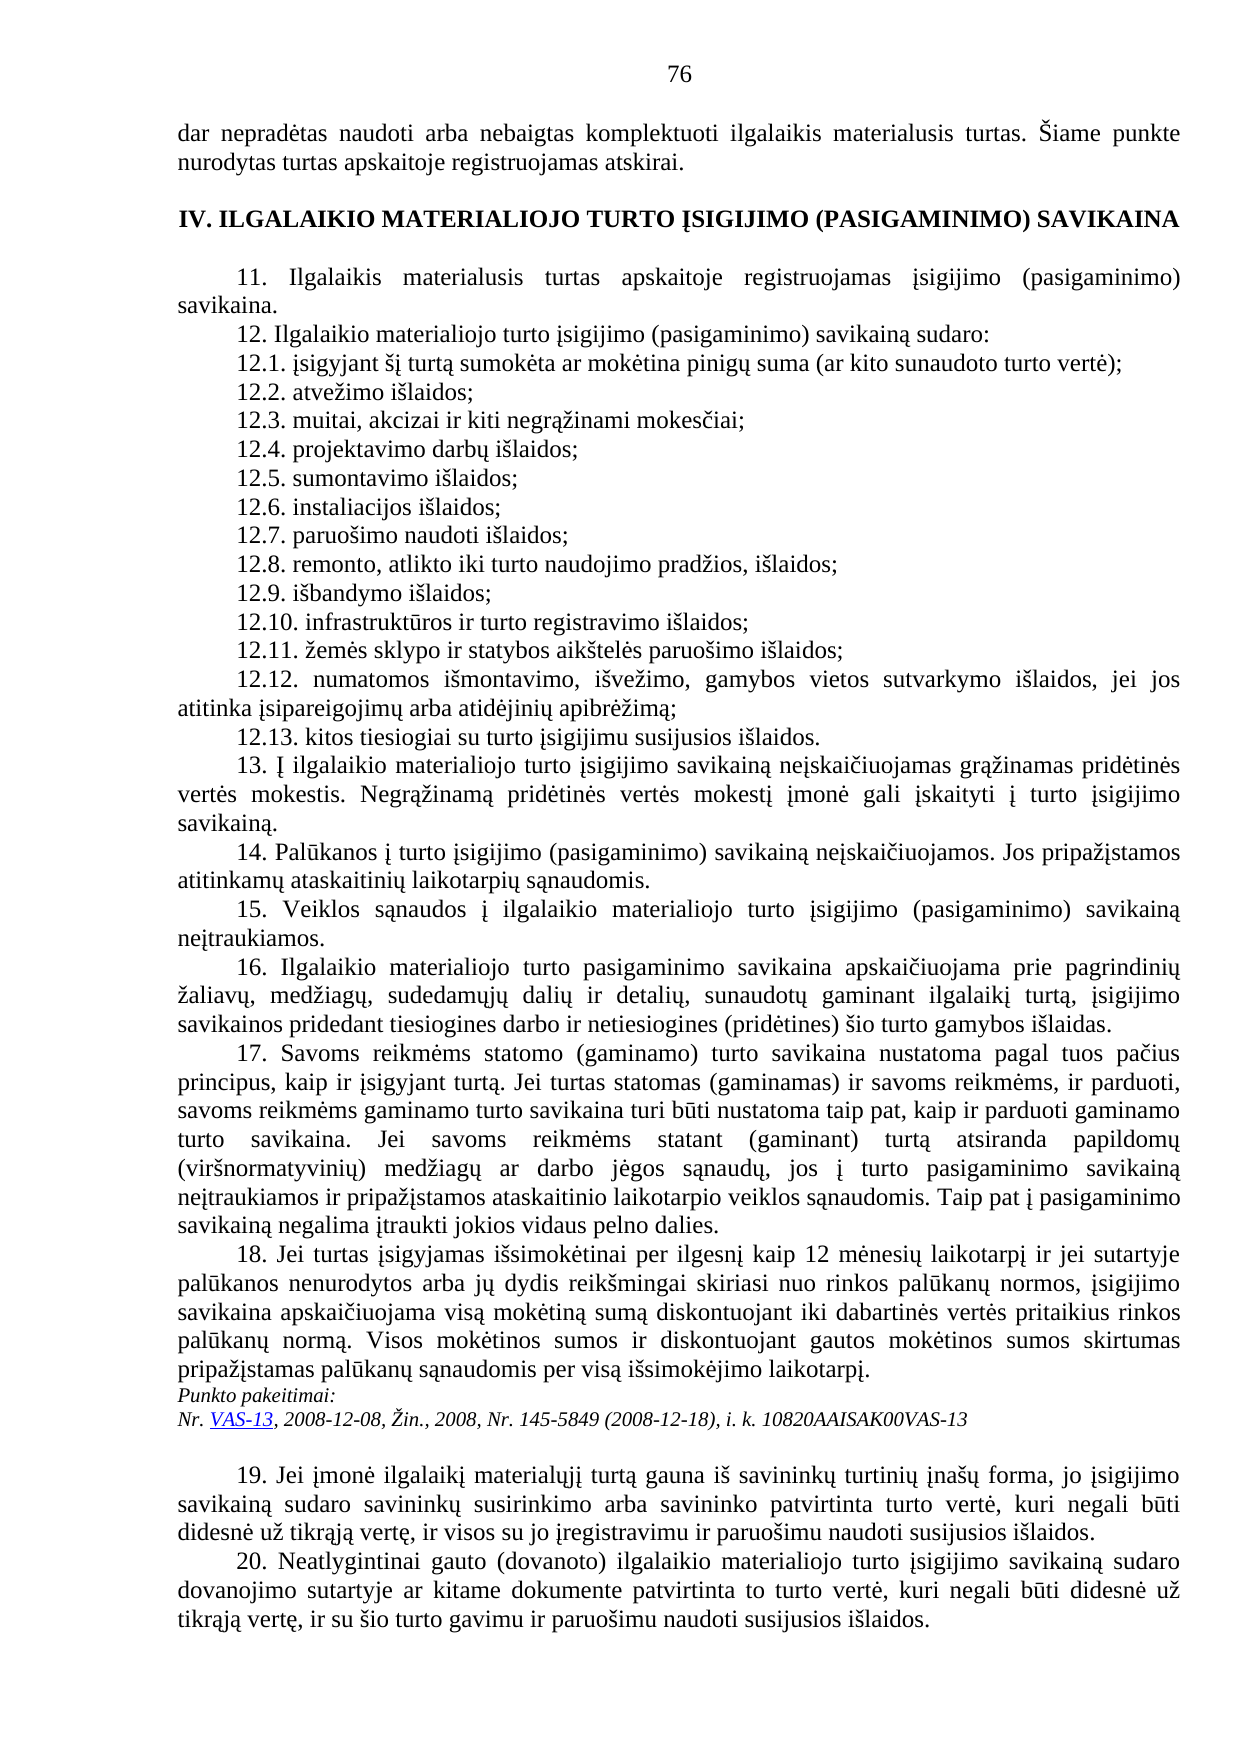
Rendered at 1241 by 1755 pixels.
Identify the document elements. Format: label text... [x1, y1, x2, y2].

text 12. Ilgalaikio materialiojo turto įsigijimo (pasigaminimo) savikainą sudaro: [177, 319, 1181, 348]
text 12.9. išbandymo išlaidos; [177, 578, 1181, 607]
text 12.13. kitos tiesiogiai su turto įsigijimu susijusios išlaidos. [177, 722, 1181, 751]
text 17. Savoms reikmėms statomo (gaminamo) turto savikaina nustatoma pagal tuos pačius principus, kaip ir įsigyjant turtą. Jei turtas statomas (gaminamas) ir savoms reikmėms, ir parduoti, savoms reikmėms gaminamo turto savikaina turi būti nustatoma taip pat, kaip ir parduoti gaminamo turto savikaina. Jei savoms reikmėms statant (gaminant) turtą atsiranda papildomų (viršnormatyvinių) medžiagų ar darbo jėgos sąnaudų, jos į turto pasigaminimo savikainą neįtraukiamos ir pripažįstamos ataskaitinio laikotarpio veiklos sąnaudomis. Taip pat į pasigaminimo savikainą negalima įtraukti jokios vidaus pelno dalies. [177, 1038, 1181, 1239]
text 12.2. atvežimo išlaidos; [177, 377, 1181, 406]
text 20. Neatlygintinai gauto (dovanoto) ilgalaikio materialiojo turto įsigijimo savikainą sudaro dovanojimo sutartyje ar kitame dokumente patvirtinta to turto vertė, kuri negali būti didesnė už tikrąją vertę, ir su šio turto gavimu ir paruošimu naudoti susijusios išlaidos. [177, 1546, 1181, 1632]
text 12.11. žemės sklypo ir statybos aikštelės paruošimo išlaidos; [177, 636, 1181, 664]
text 14. Palūkanos į turto įsigijimo (pasigaminimo) savikainą neįskaičiuojamos. Jos pripažįstamos atitinkamų ataskaitinių laikotarpių sąnaudomis. [177, 837, 1181, 894]
text 15. Veiklos sąnaudos į ilgalaikio materialiojo turto įsigijimo (pasigaminimo) savikainą neįtraukiamos. [177, 894, 1181, 952]
text 12.8. remonto, atlikto iki turto naudojimo pradžios, išlaidos; [177, 549, 1181, 578]
text 12.5. sumontavimo išlaidos; [177, 463, 1181, 492]
text 19. Jei įmonė ilgalaikį materialųjį turtą gauna iš savininkų turtinių įnašų forma, jo įsigijimo savikainą sudaro savininkų susirinkimo arba savininko patvirtinta turto vertė, kuri negali būti didesnė už tikrąją vertę, ir visos su jo įregistravimu ir paruošimu naudoti susijusios išlaidos. [177, 1460, 1181, 1546]
text 13. Į ilgalaikio materialiojo turto įsigijimo savikainą neįskaičiuojamas grąžinamas pridėtinės vertės mokestis. Negrąžinamą pridėtinės vertės mokestį įmonė gali įskaityti į turto įsigijimo savikainą. [177, 751, 1181, 837]
text 12.12. numatomos išmontavimo, išvežimo, gamybos vietos sutvarkymo išlaidos, jei jos atitinka įsipareigojimų arba atidėjinių apibrėžimą; [177, 664, 1181, 722]
text 11. Ilgalaikis materialusis turtas apskaitoje registruojamas įsigijimo (pasigaminimo) savikaina. [177, 262, 1181, 319]
text 18. Jei turtas įsigyjamas išsimokėtinai per ilgesnį kaip 12 mėnesių laikotarpį ir jei sutartyje palūkanos nenurodytos arba jų dydis reikšmingai skiriasi nuo rinkos palūkanų normos, įsigijimo savikaina apskaičiuojama visą mokėtiną sumą diskontuojant iki dabartinės vertės pritaikius rinkos palūkanų normą. Visos mokėtinos sumos ir diskontuojant gautos mokėtinos sumos skirtumas pripažįstamas palūkanų sąnaudomis per visą išsimokėjimo laikotarpį. [177, 1239, 1181, 1383]
text 12.6. instaliacijos išlaidos; [177, 492, 1181, 521]
text 12.3. muitai, akcizai ir kiti negrąžinami mokesčiai; [177, 406, 1181, 434]
text dar nepradėtas naudoti arba nebaigtas komplektuoti ilgalaikis materialusis turtas. Šiame punkte nurodytas turtas apskaitoje registruojamas atskirai. [177, 118, 1181, 176]
text IV. ILGALAIKIO MATERIALIOJO TURTO ĮSIGIJIMO (PASIGAMINIMO) SAVIKAINA [177, 204, 1181, 233]
text 12.1. įsigyjant šį turtą sumokėta ar mokėtina pinigų suma (ar kito sunaudoto turto vertė); [177, 348, 1181, 377]
text Punkto pakeitimai: [177, 1383, 1181, 1407]
text 12.10. infrastruktūros ir turto registravimo išlaidos; [177, 607, 1181, 636]
text 12.4. projektavimo darbų išlaidos; [177, 434, 1181, 463]
text Nr. VAS-13, 2008-12-08, Žin., 2008, Nr. 145-5849 (2008-12-18), i. k. 10820AAISAK00VAS-13 [177, 1407, 1181, 1431]
text 12.7. paruošimo naudoti išlaidos; [177, 521, 1181, 549]
text 16. Ilgalaikio materialiojo turto pasigaminimo savikaina apskaičiuojama prie pagrindinių žaliavų, medžiagų, sudedamųjų dalių ir detalių, sunaudotų gaminant ilgalaikį turtą, įsigijimo savikainos pridedant tiesiogines darbo ir netiesiogines (pridėtines) šio turto gamybos išlaidas. [177, 952, 1181, 1038]
